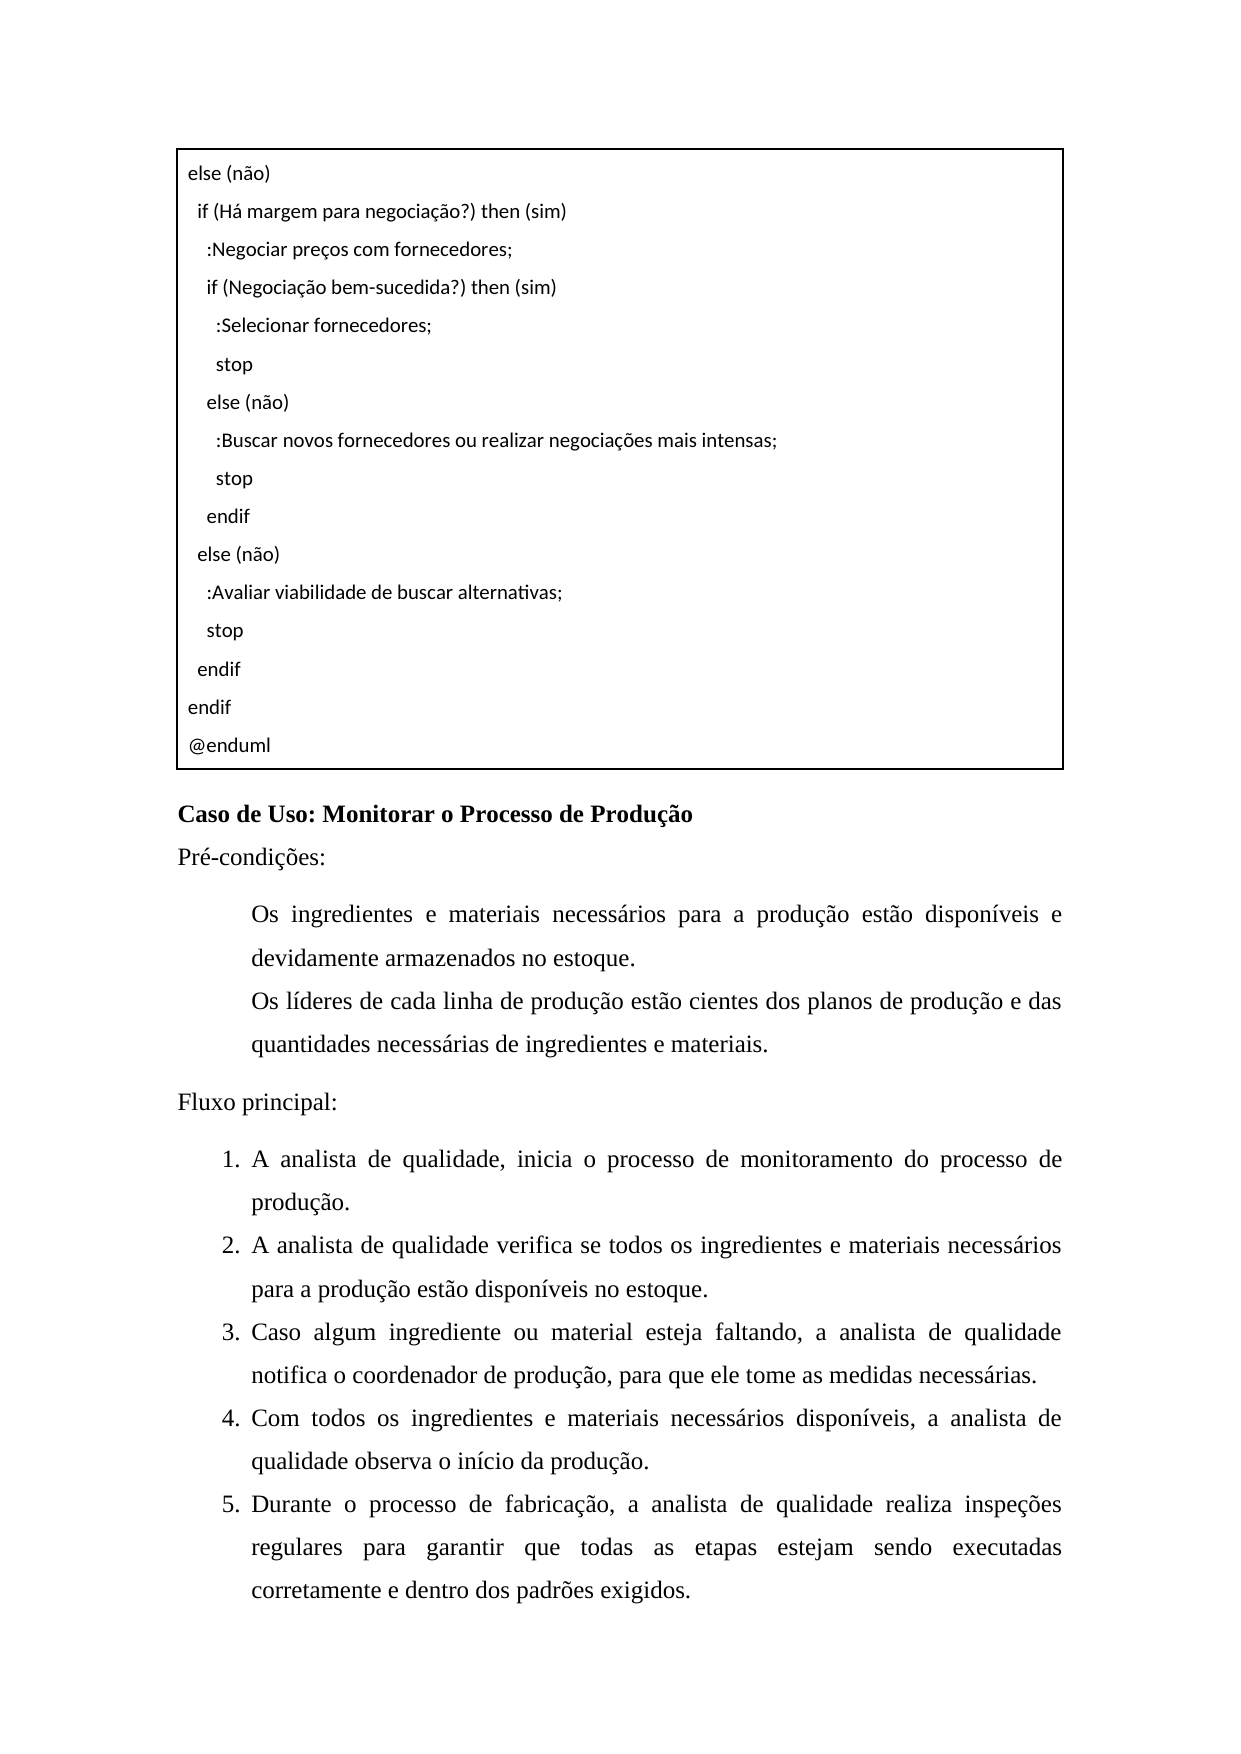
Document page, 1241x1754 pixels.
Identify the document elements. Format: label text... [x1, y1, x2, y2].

list Os líderes de cada linha de produção estão cientes dos planos de produção e das quantidades necessárias de ingredientes e materiais. [222, 986, 1063, 1058]
table_cell else (não) if (Há margem para negociação?) then (sim) :Negociar preços com fornecedores; if (Negociação bem-sucedida?) then (sim) :Selecionar fornecedores; stop else (não) :Buscar novos fornecedores ou realizar negociações mais intensas; stop endif else (não) :Avaliar viabilidade de buscar alternativas; stop endif endif @enduml [178, 150, 1062, 768]
text Caso de Uso: Monitorar o Processo de Produção [177, 799, 1063, 827]
text Fluxo principal: [177, 1087, 1063, 1115]
list Caso algum ingrediente ou material esteja faltando, a analista de qualidade notifica o coordenador de produção, para que ele tome as medidas necessárias. [222, 1317, 1063, 1389]
list Os ingredientes e materiais necessários para a produção estão disponíveis e devidamente armazenados no estoque. [222, 899, 1063, 971]
list A analista de qualidade, inicia o processo de monitoramento do processo de produção. [222, 1144, 1063, 1216]
text Pré-condições: [177, 842, 1063, 871]
list Durante o processo de fabricação, a analista de qualidade realiza inspeções regulares para garantir que todas as etapas estejam sendo executadas corretamente e dentro dos padrões exigidos. [222, 1489, 1063, 1604]
list Com todos os ingredientes e materiais necessários disponíveis, a analista de qualidade observa o início da produção. [222, 1403, 1063, 1475]
list A analista de qualidade verifica se todos os ingredientes e materiais necessários para a produção estão disponíveis no estoque. [222, 1231, 1063, 1302]
